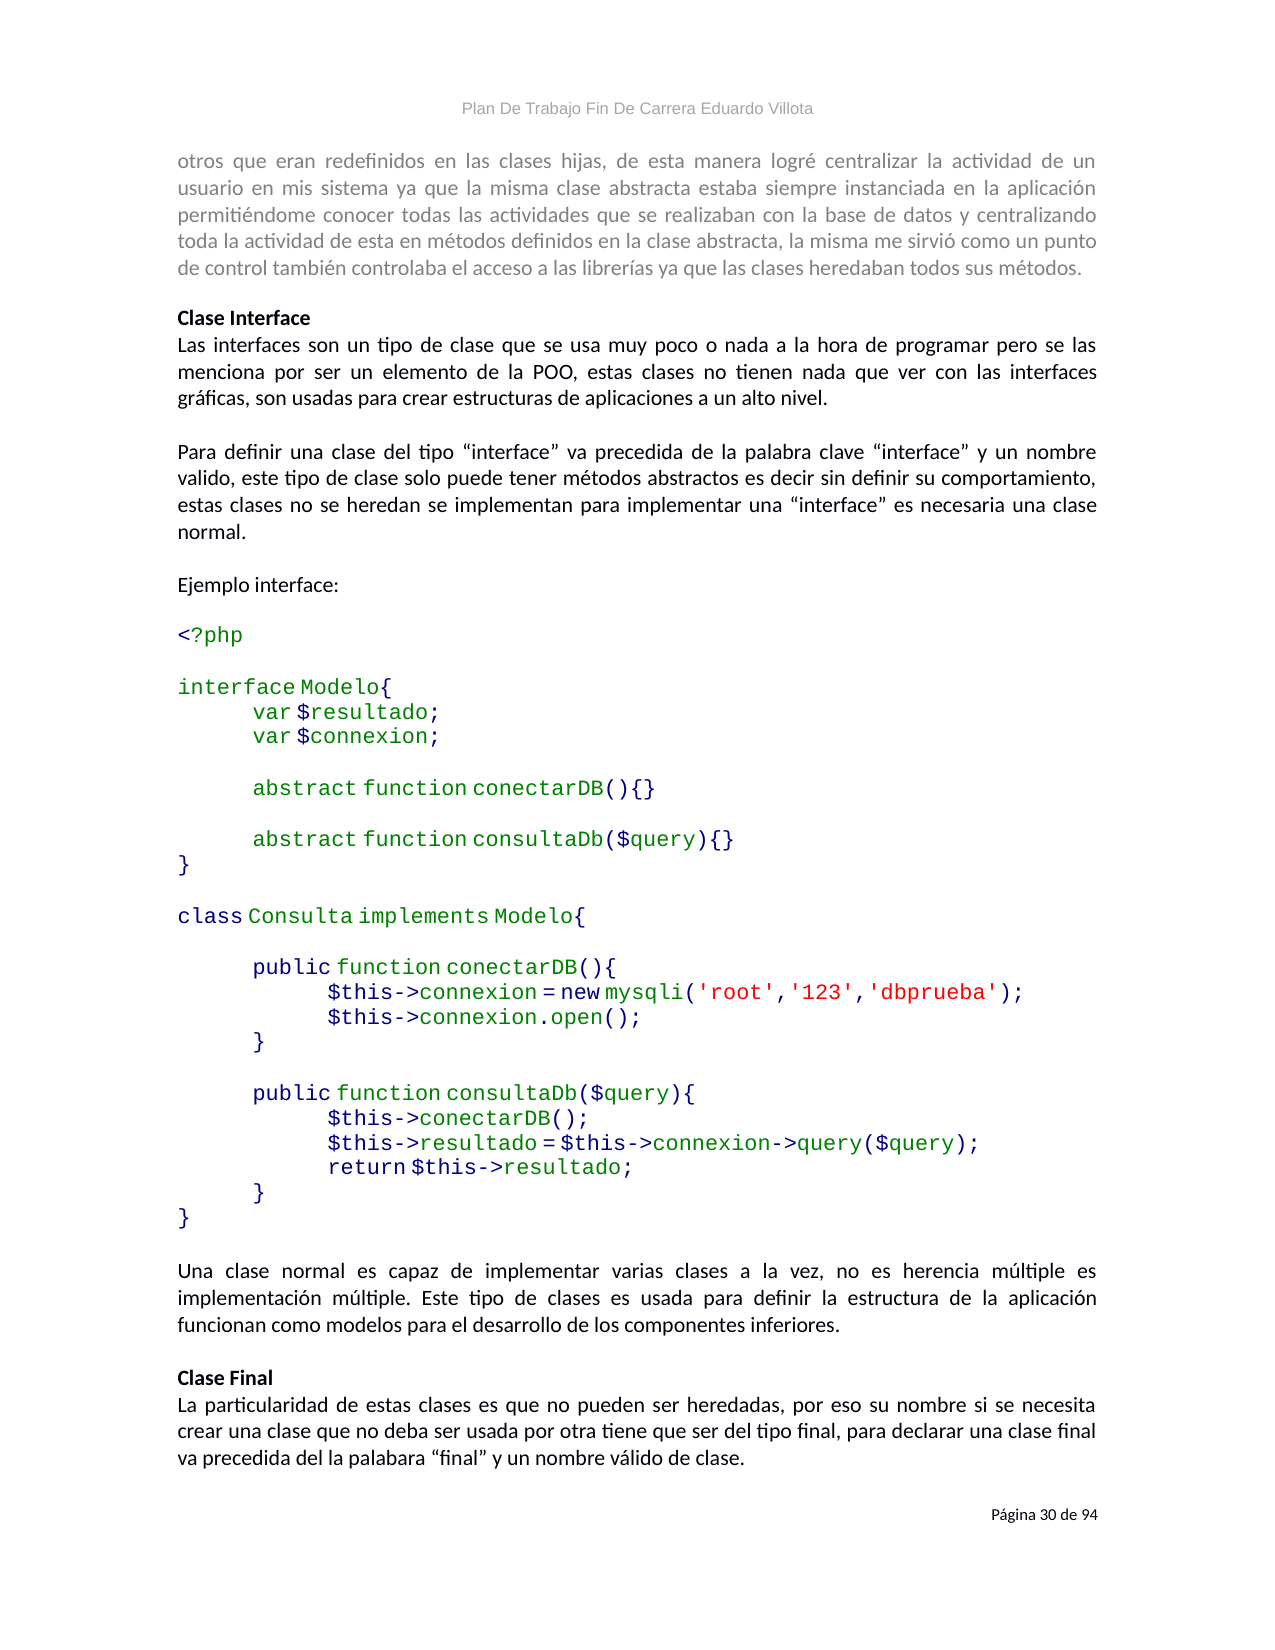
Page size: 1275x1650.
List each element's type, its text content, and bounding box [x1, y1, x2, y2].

text Ejemplo interface: [177, 571, 1098, 598]
text abstract function consultaDb($query){} [177, 828, 1098, 853]
text Una clase normal es capaz de implementar varias clases a la vez, no es herencia múltiple es implementación múltiple. Este tipo de clases es usada para definir la estructura de la aplicación funcionan como modelos para el desarrollo de los componentes inferiores. [177, 1257, 1098, 1337]
text return $this->resultado; [177, 1156, 1098, 1181]
text $this->conectarDB(); [177, 1107, 1098, 1132]
text var $connexion; [177, 726, 1098, 750]
text } [177, 1031, 1098, 1055]
text class Consulta implements Modelo{ [177, 905, 1098, 929]
text Clase Interface [177, 304, 1098, 331]
text } [177, 853, 1098, 878]
text } [177, 1206, 1098, 1231]
text abstract function conectarDB(){} [177, 777, 1098, 802]
text $this->connexion = new mysqli('root','123','dbprueba'); [177, 981, 1098, 1006]
text var $resultado; [177, 701, 1098, 726]
text Para definir una clase del tipo “interface” va precedida de la palabra clave “interface” y un nombre valido, este tipo de clase solo puede tener métodos abstractos es decir sin definir su comportamiento, estas clases no se heredan se implementan para implementar una “interface” es necesaria una clase normal. [177, 438, 1098, 544]
text $this->connexion.open(); [177, 1006, 1098, 1031]
text La particularidad de estas clases es que no pueden ser heredadas, por eso su nombre si se necesita crear una clase que no deba ser usada por otra tiene que ser del tipo final, para declarar una clase final va precedida del la palabara “final” y un nombre válido de clase. [177, 1391, 1098, 1471]
text <?php [177, 624, 1098, 649]
text interface Modelo{ [177, 676, 1098, 701]
text Las interfaces son un tipo de clase que se usa muy poco o nada a la hora de programar pero se las menciona por ser un elemento de la POO, estas clases no tienen nada que ver con las interfaces gráficas, son usadas para crear estructuras de aplicaciones a un alto nivel. [177, 331, 1098, 411]
text public function consultaDb($query){ [177, 1082, 1098, 1107]
text otros que eran redefinidos en las clases hijas, de esta manera logré centralizar la actividad de un usuario en mis sistema ya que la misma clase abstracta estaba siempre instanciada en la aplicación permitiéndome conocer todas las actividades que se realizaban con la base de datos y centralizando toda la actividad de esta en métodos definidos en la clase abstracta, la misma me sirvió como un punto de control también controlaba el acceso a las librerías ya que las clases heredaban todos sus métodos. [177, 148, 1098, 281]
text $this->resultado = $this->connexion->query($query); [177, 1132, 1098, 1156]
text } [177, 1181, 1098, 1206]
text public function conectarDB(){ [177, 956, 1098, 981]
text Clase Final [177, 1364, 1098, 1391]
